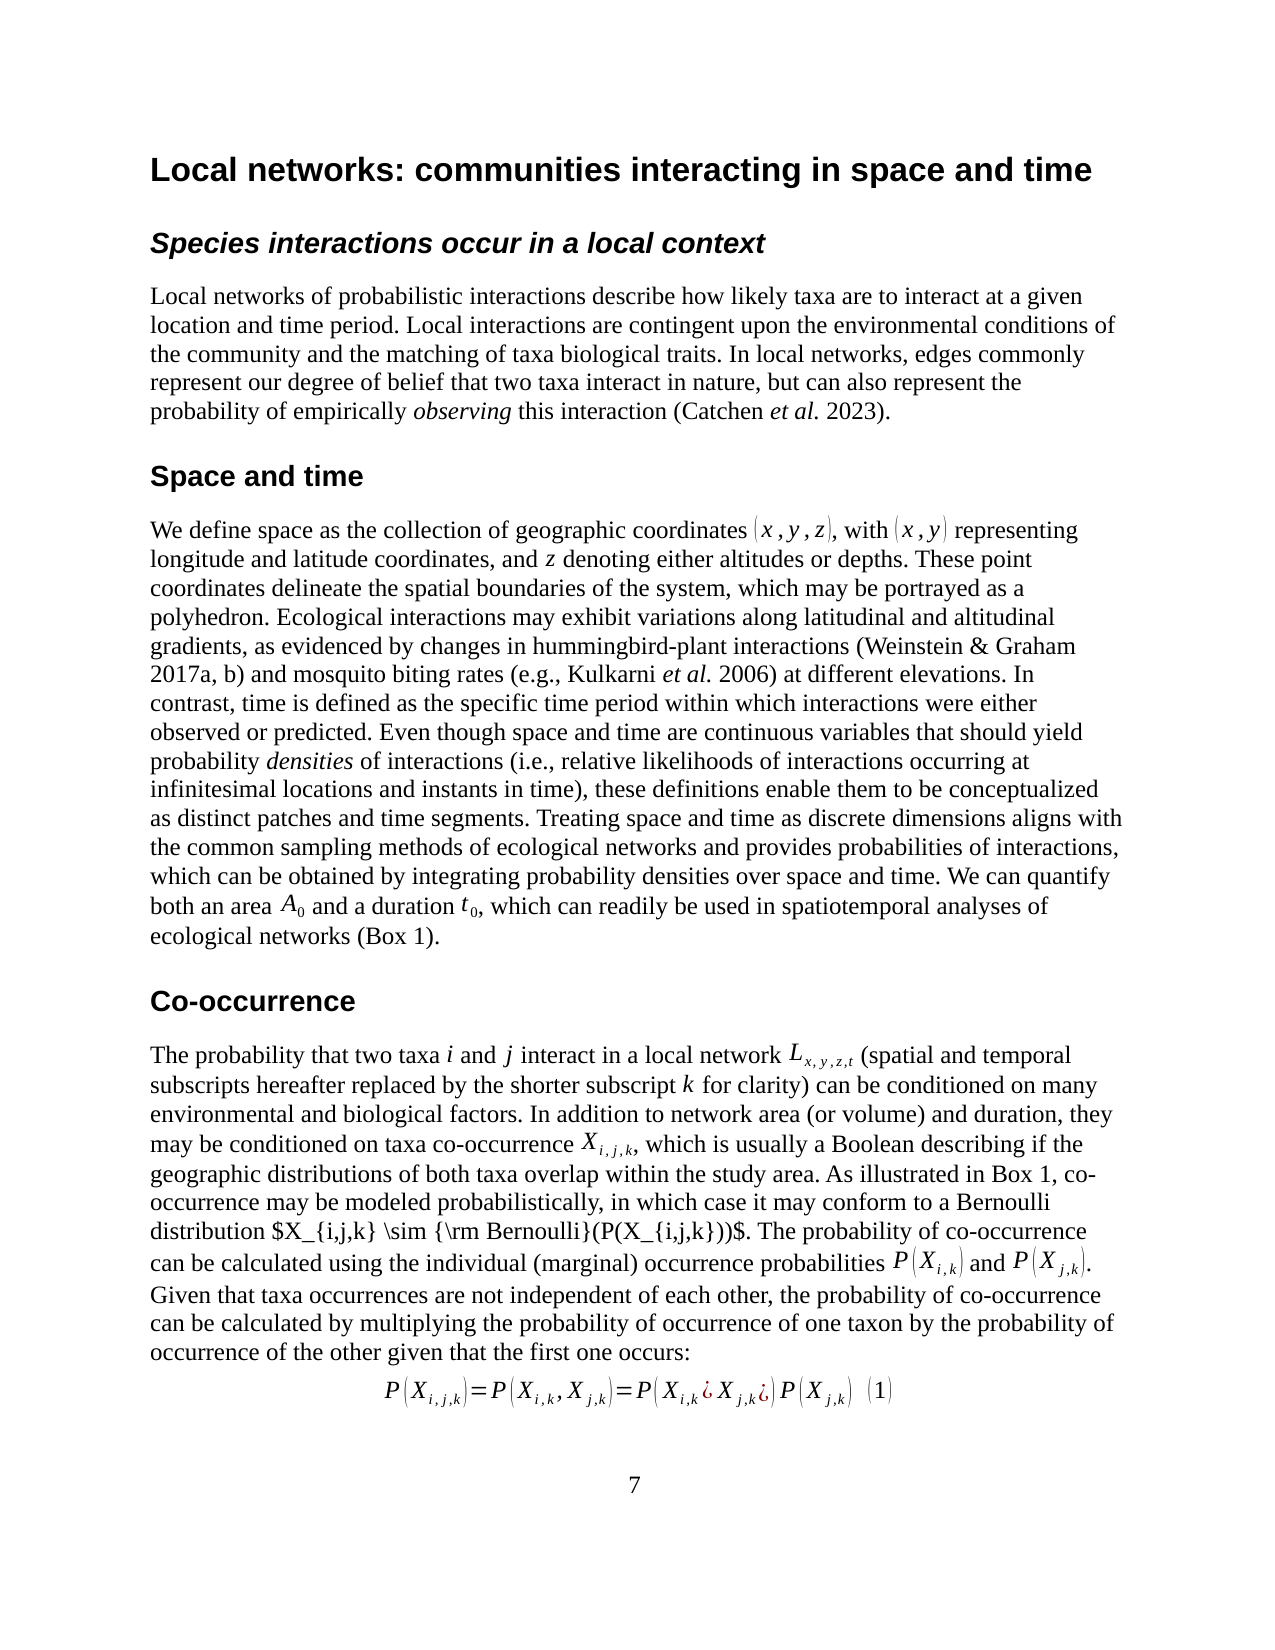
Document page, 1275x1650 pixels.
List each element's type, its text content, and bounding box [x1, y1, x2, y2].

subtitle Local networks: communities interacting in space and time [150, 150, 1125, 189]
text We define space as the collection of geographic coordinates , with representing longitude and latitude coordinates, and denoting either altitudes or depths. These point coordinates delineate the spatial boundaries of the system, which may be portrayed as a polyhedron. Ecological interactions may exhibit variations along latitudinal and altitudinal gradients, as evidenced by changes in hummingbird-plant interactions (Weinstein & Graham 2017a, b) and mosquito biting rates (e.g., Kulkarni et al. 2006) at different elevations. In contrast, time is defined as the specific time period within which interactions were either observed or predicted. Even though space and time are continuous variables that should yield probability densities of interactions (i.e., relative likelihoods of interactions occurring at infinitesimal locations and instants in time), these definitions enable them to be conceptualized as distinct patches and time segments. Treating space and time as discrete dimensions aligns with the common sampling methods of ecological networks and provides probabilities of interactions, which can be obtained by integrating probability densities over space and time. We can quantify both an area and a duration , which can readily be used in spatiotemporal analyses of ecological networks (Box 1). [150, 514, 1125, 949]
subtitle Species interactions occur in a local context [150, 226, 1125, 260]
subtitle Space and time [150, 459, 1125, 492]
subtitle Co-occurrence [150, 983, 1125, 1017]
text Local networks of probabilistic interactions describe how likely taxa are to interact at a given location and time period. Local interactions are contingent upon the environmental conditions of the community and the matching of taxa biological traits. In local networks, edges commonly represent our degree of belief that two taxa interact in nature, but can also represent the probability of empirically observing this interaction (Catchen et al. 2023). [150, 281, 1125, 425]
text The probability that two taxa and interact in a local network (spatial and temporal subscripts hereafter replaced by the shorter subscript for clarity) can be conditioned on many environmental and biological factors. In addition to network area (or volume) and duration, they may be conditioned on taxa co-occurrence , which is usually a Boolean describing if the geographic distributions of both taxa overlap within the study area. As illustrated in Box 1, co-occurrence may be modeled probabilistically, in which case it may conform to a Bernoulli distribution $X_{i,j,k} \sim {\rm Bernoulli}(P(X_{i,j,k}))$. The probability of co-occurrence can be calculated using the individual (marginal) occurrence probabilities and . Given that taxa occurrences are not independent of each other, the probability of co-occurrence can be calculated by multiplying the probability of occurrence of one taxon by the probability of occurrence of the other given that the first one occurs: [150, 1038, 1125, 1366]
